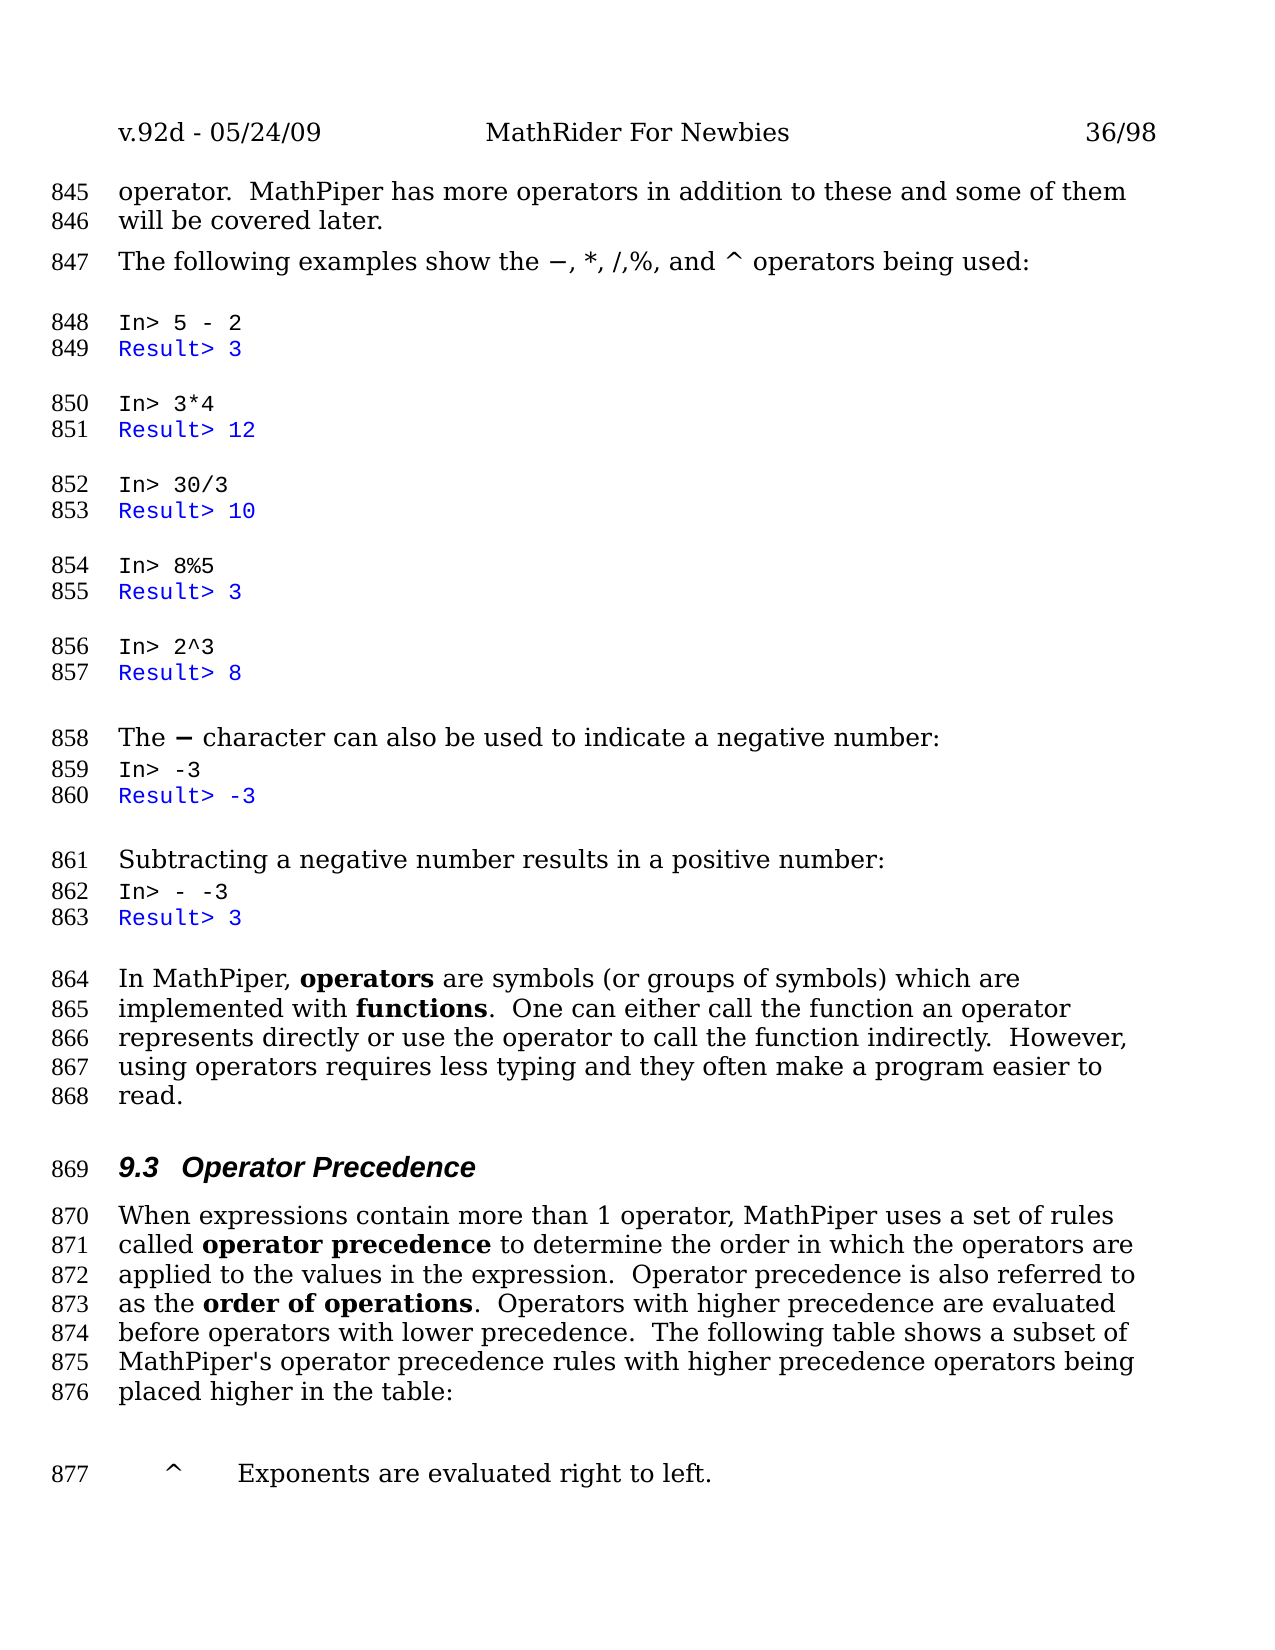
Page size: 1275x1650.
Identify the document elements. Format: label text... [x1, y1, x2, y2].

text In> 8%5 [118, 555, 1157, 581]
text In> 30/3 [118, 474, 1157, 499]
text Result> 12 [118, 418, 1157, 444]
subtitle Operator Precedence [118, 1150, 1157, 1183]
text The − character can also be used to indicate a negative number: [118, 723, 1157, 752]
text Result> 3 [118, 906, 1157, 932]
text The following examples show the −, *, /,%, and ^ operators being used: [118, 247, 1157, 276]
text Result> -3 [118, 784, 1157, 810]
text In> -3 [118, 758, 1157, 784]
text In> 2^3 [118, 636, 1157, 662]
text Result> 3 [118, 581, 1157, 607]
text In> 3*4 [118, 393, 1157, 418]
text Result> 3 [118, 337, 1157, 363]
text In> 5 - 2 [118, 312, 1157, 337]
text In MathPiper, operators are symbols (or groups of symbols) which are implemented with functions. One can either call the function an operator represents directly or use the operator to call the function indirectly. However, using operators requires less typing and they often make a program easier to read. [118, 964, 1157, 1111]
text ^ Exponents are evaluated right to left. [163, 1459, 1157, 1488]
text In> - -3 [118, 881, 1157, 906]
text Result> 8 [118, 662, 1157, 688]
text Subtracting a negative number results in a positive number: [118, 845, 1157, 874]
text Result> 10 [118, 499, 1157, 526]
text When expressions contain more than 1 operator, MathPiper uses a set of rules called operator precedence to determine the order in which the operators are applied to the values in the expression. Operator precedence is also referred to as the order of operations. Operators with higher precedence are evaluated before operators with lower precedence. The following table shows a subset of MathPiper's operator precedence rules with higher precedence operators being placed higher in the table: [118, 1201, 1157, 1406]
text operator. MathPiper has more operators in addition to these and some of them will be covered later. [118, 177, 1157, 235]
